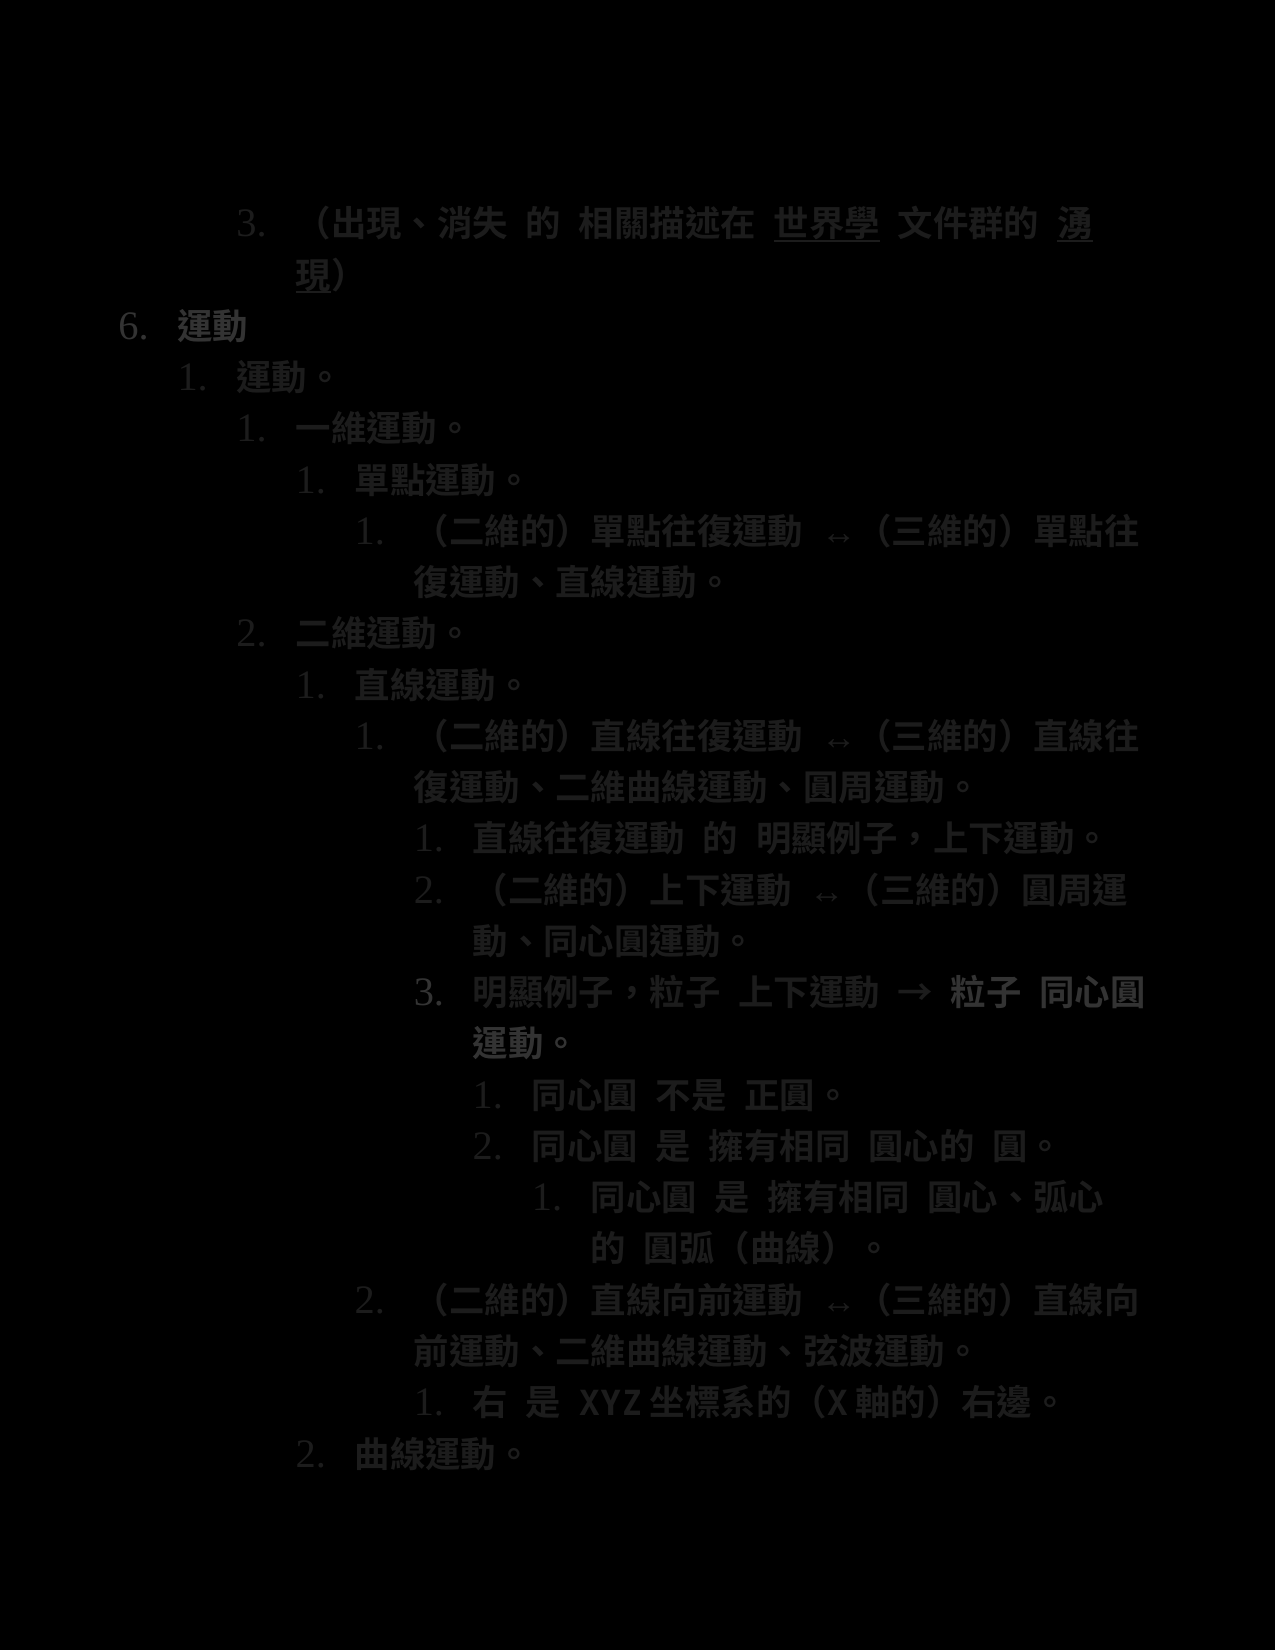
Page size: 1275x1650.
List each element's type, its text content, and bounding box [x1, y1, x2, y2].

list 單點運動。 [295, 452, 1157, 503]
list 曲線運動。 [295, 1426, 1157, 1477]
list （二維的）直線往復運動 ↔（三維的）直線往復運動、二維曲線運動、圓周運動。 [354, 708, 1157, 811]
list 運動。 [177, 349, 1157, 401]
list 二維運動。 [236, 606, 1157, 657]
list 運動 [118, 298, 1157, 349]
list 右 是 XYZ坐標系的（X軸的）右邊。 [413, 1374, 1157, 1426]
list 同心圓 不是 正圓。 [472, 1067, 1157, 1118]
list （二維的）單點往復運動 ↔（三維的）單點往復運動、直線運動。 [354, 503, 1157, 606]
list 直線往復運動 的 明顯例子，上下運動。 [413, 811, 1157, 862]
list 直線運動。 [295, 657, 1157, 708]
list （二維的）直線向前運動 ↔（三維的）直線向前運動、二維曲線運動、弦波運動。 [354, 1272, 1157, 1374]
list 同心圓 是 擁有相同 圓心的 圓。 [472, 1118, 1157, 1169]
list （二維的）上下運動 ↔（三維的）圓周運動、同心圓運動。 [413, 862, 1157, 964]
list 一維運動。 [236, 401, 1157, 452]
list 明顯例子，粒子 上下運動 → 粒子 同心圓運動。 [413, 964, 1157, 1067]
list （出現、消失 的 相關描述在 世界學 文件群的 湧現） [236, 196, 1157, 298]
list 同心圓 是 擁有相同 圓心、弧心 的 圓弧（曲線）。 [532, 1169, 1157, 1272]
